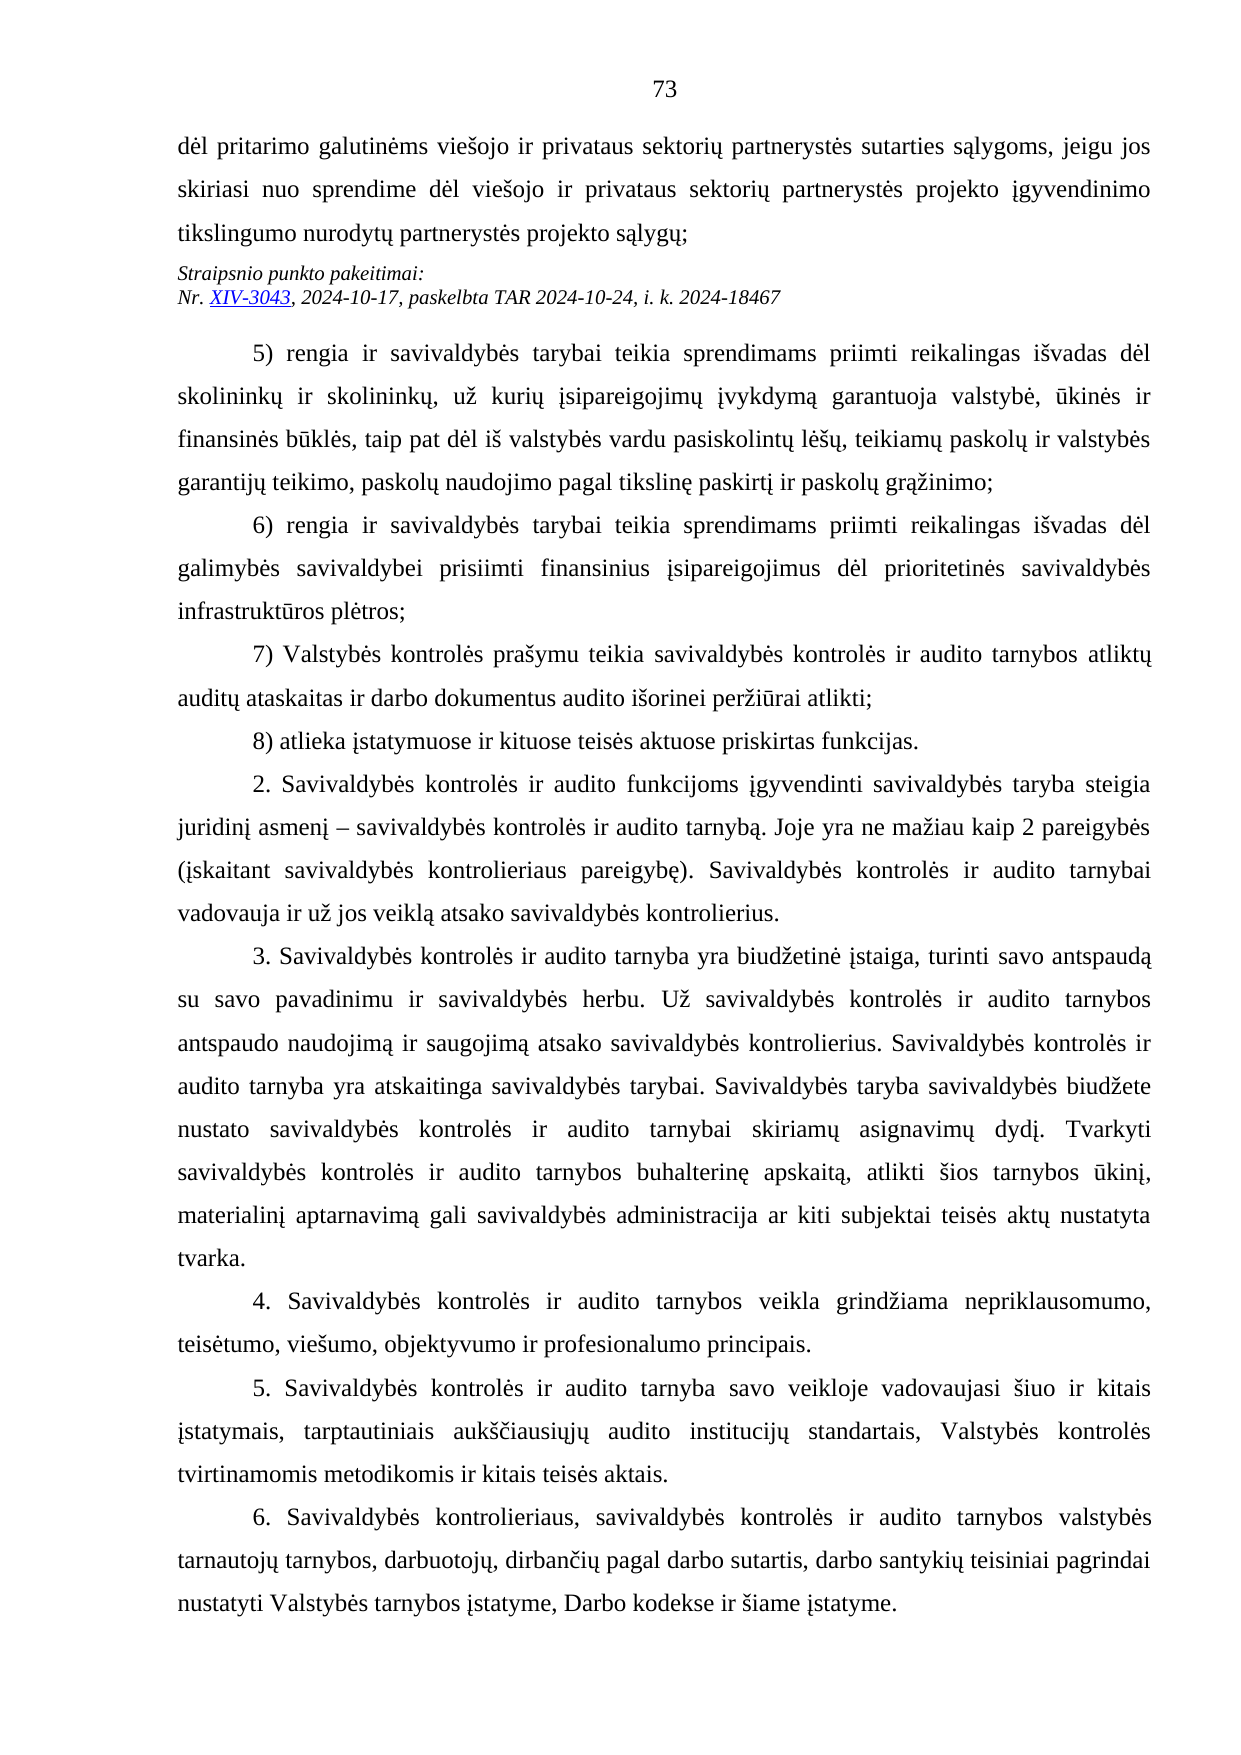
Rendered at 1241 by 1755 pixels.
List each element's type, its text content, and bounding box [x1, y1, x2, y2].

text dėl pritarimo galutinėms viešojo ir privataus sektorių partnerystės sutarties sąlygoms, jeigu jos skiriasi nuo sprendime dėl viešojo ir privataus sektorių partnerystės projekto įgyvendinimo tikslingumo nurodytų partnerystės projekto sąlygų; [177, 131, 1152, 246]
text 4. Savivaldybės kontrolės ir audito tarnybos veikla grindžiama nepriklausomumo, teisėtumo, viešumo, objektyvumo ir profesionalumo principais. [177, 1286, 1152, 1358]
text 3. Savivaldybės kontrolės ir audito tarnyba yra biudžetinė įstaiga, turinti savo antspaudą su savo pavadinimu ir savivaldybės herbu. Už savivaldybės kontrolės ir audito tarnybos antspaudo naudojimą ir saugojimą atsako savivaldybės kontrolierius. Savivaldybės kontrolės ir audito tarnyba yra atskaitinga savivaldybės tarybai. Savivaldybės taryba savivaldybės biudžete nustato savivaldybės kontrolės ir audito tarnybai skiriamų asignavimų dydį. Tvarkyti savivaldybės kontrolės ir audito tarnybos buhalterinę apskaitą, atlikti šios tarnybos ūkinį, materialinį aptarnavimą gali savivaldybės administracija ar kiti subjektai teisės aktų nustatyta tvarka. [177, 941, 1152, 1272]
text Nr. XIV-3043, 2024-10-17, paskelbta TAR 2024-10-24, i. k. 2024-18467 [177, 285, 1152, 309]
text 5) rengia ir savivaldybės tarybai teikia sprendimams priimti reikalingas išvadas dėl skolininkų ir skolininkų, už kurių įsipareigojimų įvykdymą garantuoja valstybė, ūkinės ir finansinės būklės, taip pat dėl iš valstybės vardu pasiskolintų lėšų, teikiamų paskolų ir valstybės garantijų teikimo, paskolų naudojimo pagal tikslinę paskirtį ir paskolų grąžinimo; [177, 338, 1152, 496]
text 6) rengia ir savivaldybės tarybai teikia sprendimams priimti reikalingas išvadas dėl galimybės savivaldybei prisiimti finansinius įsipareigojimus dėl prioritetinės savivaldybės infrastruktūros plėtros; [177, 510, 1152, 625]
text 2. Savivaldybės kontrolės ir audito funkcijoms įgyvendinti savivaldybės taryba steigia juridinį asmenį – savivaldybės kontrolės ir audito tarnybą. Joje yra ne mažiau kaip 2 pareigybės (įskaitant savivaldybės kontrolieriaus pareigybę). Savivaldybės kontrolės ir audito tarnybai vadovauja ir už jos veiklą atsako savivaldybės kontrolierius. [177, 769, 1152, 927]
text 7) Valstybės kontrolės prašymu teikia savivaldybės kontrolės ir audito tarnybos atliktų auditų ataskaitas ir darbo dokumentus audito išorinei peržiūrai atlikti; [177, 639, 1152, 711]
text Straipsnio punkto pakeitimai: [177, 261, 1152, 285]
text 8) atlieka įstatymuose ir kituose teisės aktuose priskirtas funkcijas. [177, 726, 1152, 754]
text 6. Savivaldybės kontrolieriaus, savivaldybės kontrolės ir audito tarnybos valstybės tarnautojų tarnybos, darbuotojų, dirbančių pagal darbo sutartis, darbo santykių teisiniai pagrindai nustatyti Valstybės tarnybos įstatyme, Darbo kodekse ir šiame įstatyme. [177, 1502, 1152, 1617]
text 5. Savivaldybės kontrolės ir audito tarnyba savo veikloje vadovaujasi šiuo ir kitais įstatymais, tarptautiniais aukščiausiųjų audito institucijų standartais, Valstybės kontrolės tvirtinamomis metodikomis ir kitais teisės aktais. [177, 1373, 1152, 1488]
